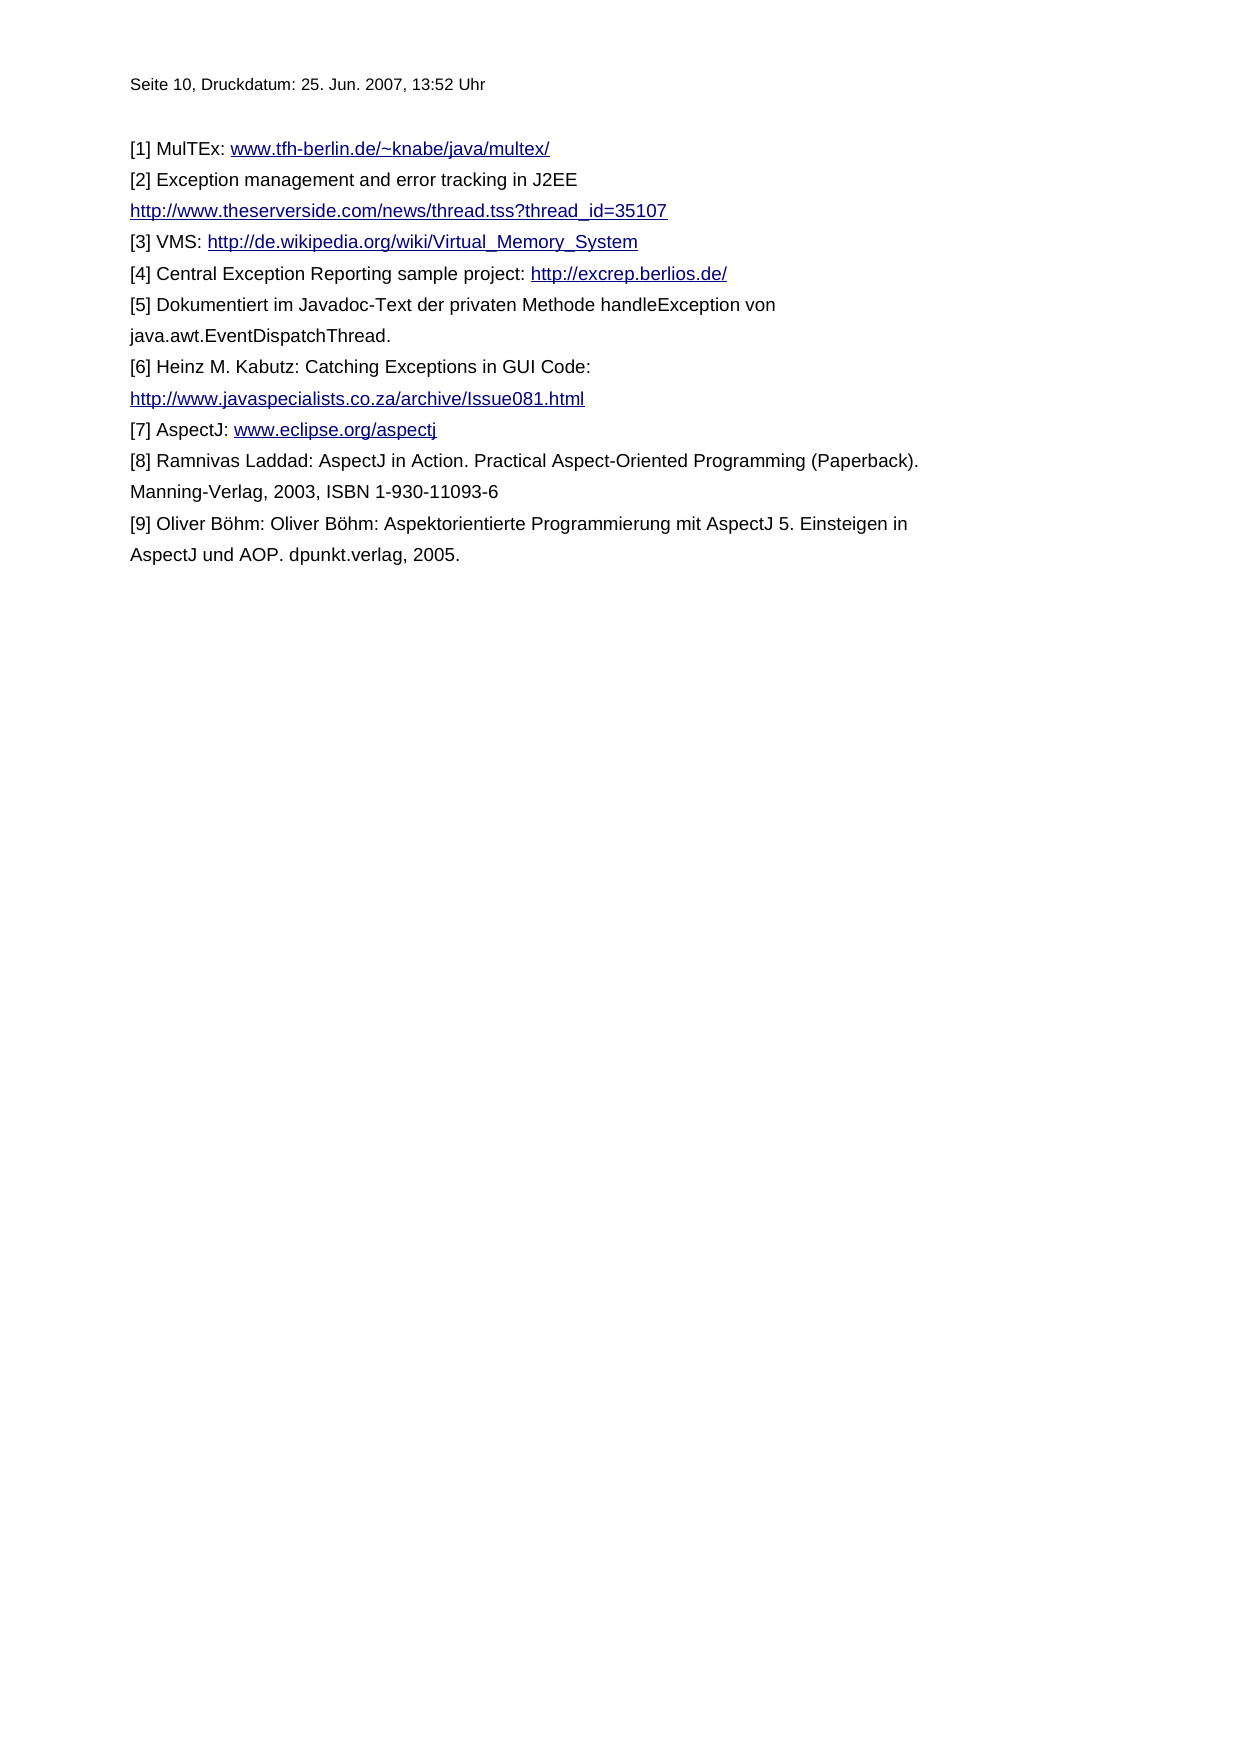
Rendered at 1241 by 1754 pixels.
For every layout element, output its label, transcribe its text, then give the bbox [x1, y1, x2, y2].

text [3] VMS: http://de.wikipedia.org/wiki/Virtual_Memory_System [130, 224, 974, 255]
text [4] Central Exception Reporting sample project: http://excrep.berlios.de/ [130, 255, 974, 286]
text [7] AspectJ: www.eclipse.org/aspectj [130, 411, 974, 442]
text [1] MulTEx: www.tfh-berlin.de/~knabe/java/multex/ [130, 130, 974, 161]
text [9] Oliver Böhm: Oliver Böhm: Aspektorientierte Programmierung mit AspectJ 5. Einsteigen in AspectJ und AOP. dpunkt.verlag, 2005. [130, 505, 974, 567]
text [8] Ramnivas Laddad: AspectJ in Action. Practical Aspect-Oriented Programming (Paperback). Manning-Verlag, 2003, ISBN 1-930-11093-6 [130, 442, 974, 505]
text [6] Heinz M. Kabutz: Catching Exceptions in GUI Code: http://www.javaspecialists.co.za/archive/Issue081.html [130, 349, 974, 411]
text [2] Exception management and error tracking in J2EE http://www.theserverside.com/news/thread.tss?thread_id=35107 [130, 161, 974, 224]
text [5] Dokumentiert im Javadoc-Text der privaten Methode handleException von java.awt.EventDispatchThread. [130, 286, 974, 349]
table_header [130, 568, 974, 604]
table_cell [130, 605, 974, 636]
